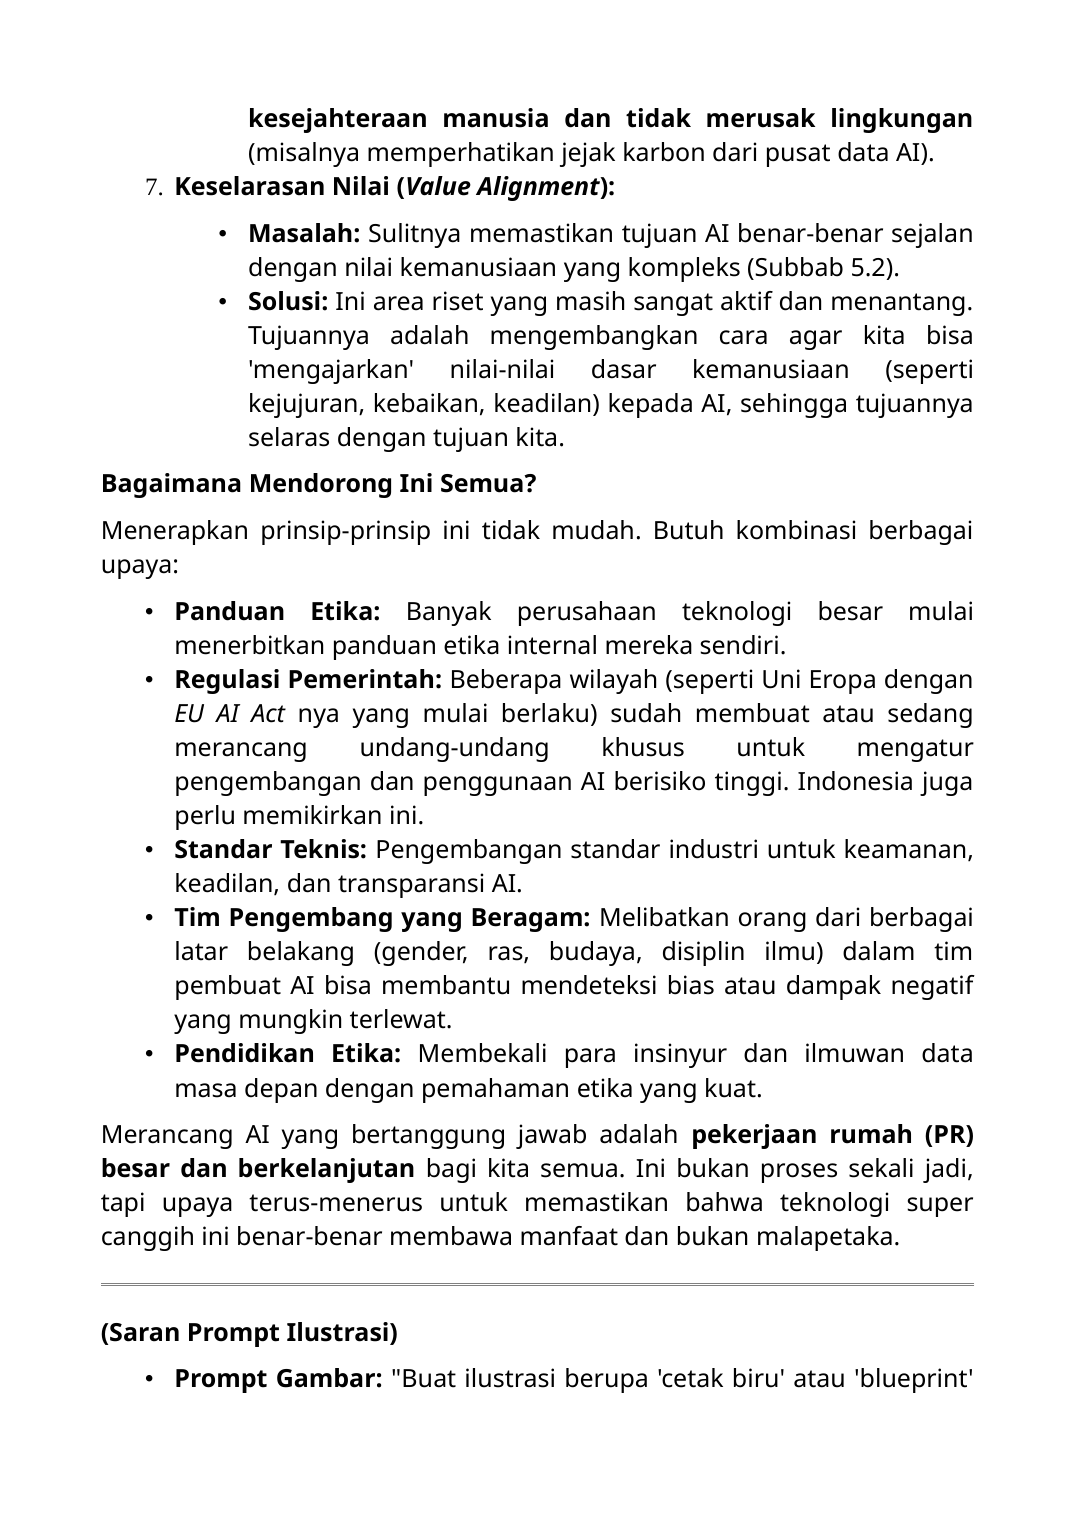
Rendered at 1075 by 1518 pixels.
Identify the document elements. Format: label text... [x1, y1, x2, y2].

list Keselarasan Nilai (Value Alignment): [145, 169, 974, 203]
list Tim Pengembang yang Beragam: Melibatkan orang dari berbagai latar belakang (gender, ras, budaya, disiplin ilmu) dalam tim pembuat AI bisa membantu mendeteksi bias atau dampak negatif yang mungkin terlewat. [145, 900, 974, 1036]
list Pendidikan Etika: Membekali para insinyur dan ilmuwan data masa depan dengan pemahaman etika yang kuat. [145, 1036, 974, 1104]
text Bagaimana Mendorong Ini Semua? [101, 466, 974, 500]
list Masalah: Sulitnya memastikan tujuan AI benar-benar sejalan dengan nilai kemanusiaan yang kompleks (Subbab 5.2). [218, 215, 974, 283]
list Standar Teknis: Pengembangan standar industri untuk keamanan, keadilan, dan transparansi AI. [145, 832, 974, 900]
list Prompt Gambar: "Buat ilustrasi berupa 'cetak biru' atau 'blueprint' [145, 1361, 974, 1395]
text Menerapkan prinsip-prinsip ini tidak mudah. Butuh kombinasi berbagai upaya: [101, 513, 974, 581]
list Regulasi Pemerintah: Beberapa wilayah (seperti Uni Eropa dengan EU AI Act nya yang mulai berlaku) sudah membuat atau sedang merancang undang-undang khusus untuk mengatur pengembangan dan penggunaan AI berisiko tinggi. Indonesia juga perlu memikirkan ini. [145, 661, 974, 832]
list Solusi: Ini area riset yang masih sangat aktif dan menantang. Tujuannya adalah mengembangkan cara agar kita bisa 'mengajarkan' nilai-nilai dasar kemanusiaan (seperti kejujuran, kebaikan, keadilan) kepada AI, sehingga tujuannya selaras dengan tujuan kita. [218, 283, 974, 454]
list kesejahteraan manusia dan tidak merusak lingkungan (misalnya memperhatikan jejak karbon dari pusat data AI). [218, 101, 974, 169]
text (Saran Prompt Ilustrasi) [101, 1314, 974, 1348]
text Merancang AI yang bertanggung jawab adalah pekerjaan rumah (PR) besar dan berkelanjutan bagi kita semua. Ini bukan proses sekali jadi, tapi upaya terus-menerus untuk memastikan bahwa teknologi super canggih ini benar-benar membawa manfaat dan bukan malapetaka. [101, 1117, 974, 1253]
list Panduan Etika: Banyak perusahaan teknologi besar mulai menerbitkan panduan etika internal mereka sendiri. [145, 593, 974, 661]
